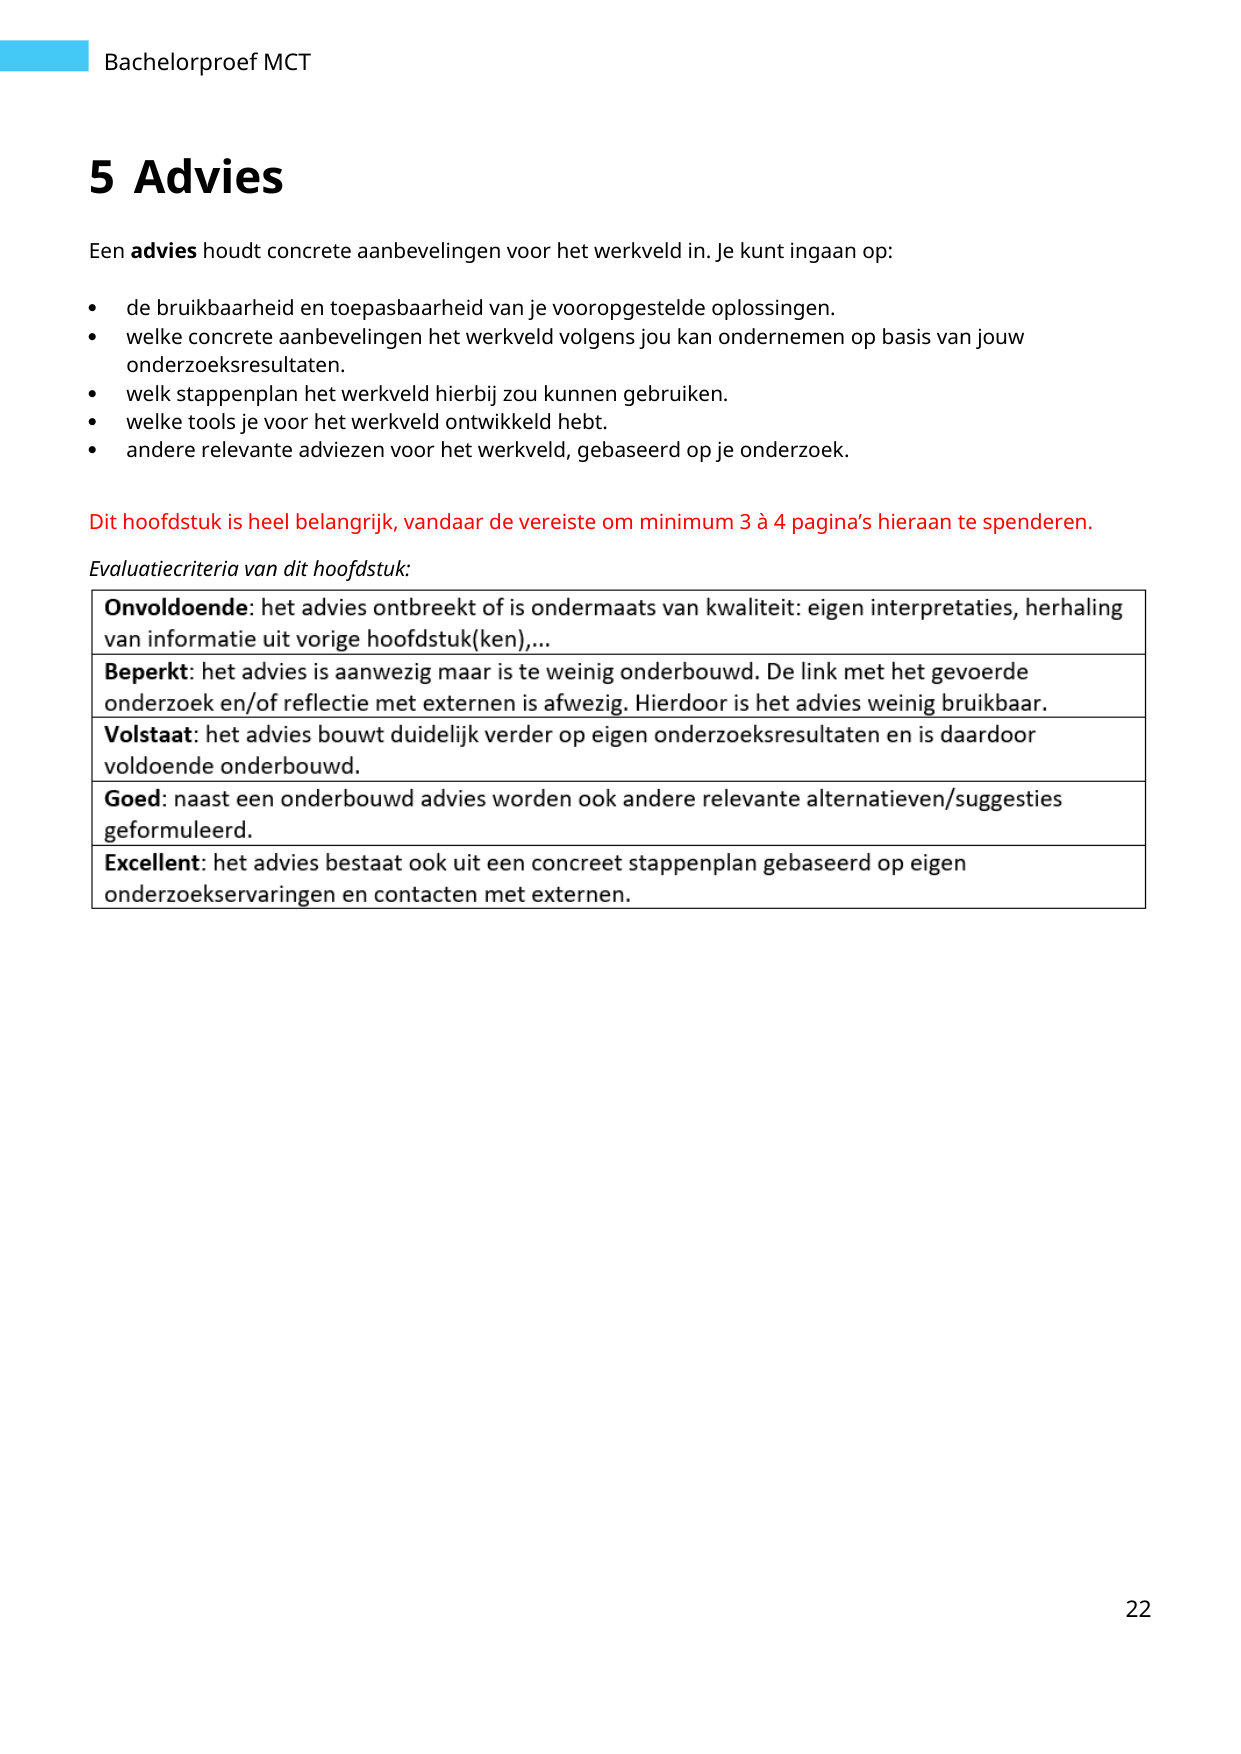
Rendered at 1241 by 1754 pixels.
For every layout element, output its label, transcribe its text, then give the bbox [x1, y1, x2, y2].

list welk stappenplan het werkveld hierbij zou kunnen gebruiken. [89, 379, 1152, 407]
text Evaluatiecriteria van dit hoofdstuk: [89, 554, 1152, 585]
list andere relevante adviezen voor het werkveld, gebaseerd op je onderzoek. [89, 436, 1152, 464]
list welke tools je voor het werkveld ontwikkeld hebt. [89, 407, 1152, 436]
subtitle Advies [89, 144, 1152, 207]
list welke concrete aanbevelingen het werkveld volgens jou kan ondernemen op basis van jouw onderzoeksresultaten. [89, 322, 1152, 379]
picture [88, 585, 1152, 916]
text Een advies houdt concrete aanbevelingen voor het werkveld in. Je kunt ingaan op: [89, 237, 1152, 293]
text Dit hoofdstuk is heel belangrijk, vandaar de vereiste om minimum 3 à 4 pagina’s hieraan te spenderen. [89, 507, 1152, 536]
list de bruikbaarheid en toepasbaarheid van je vooropgestelde oplossingen. [89, 293, 1152, 322]
